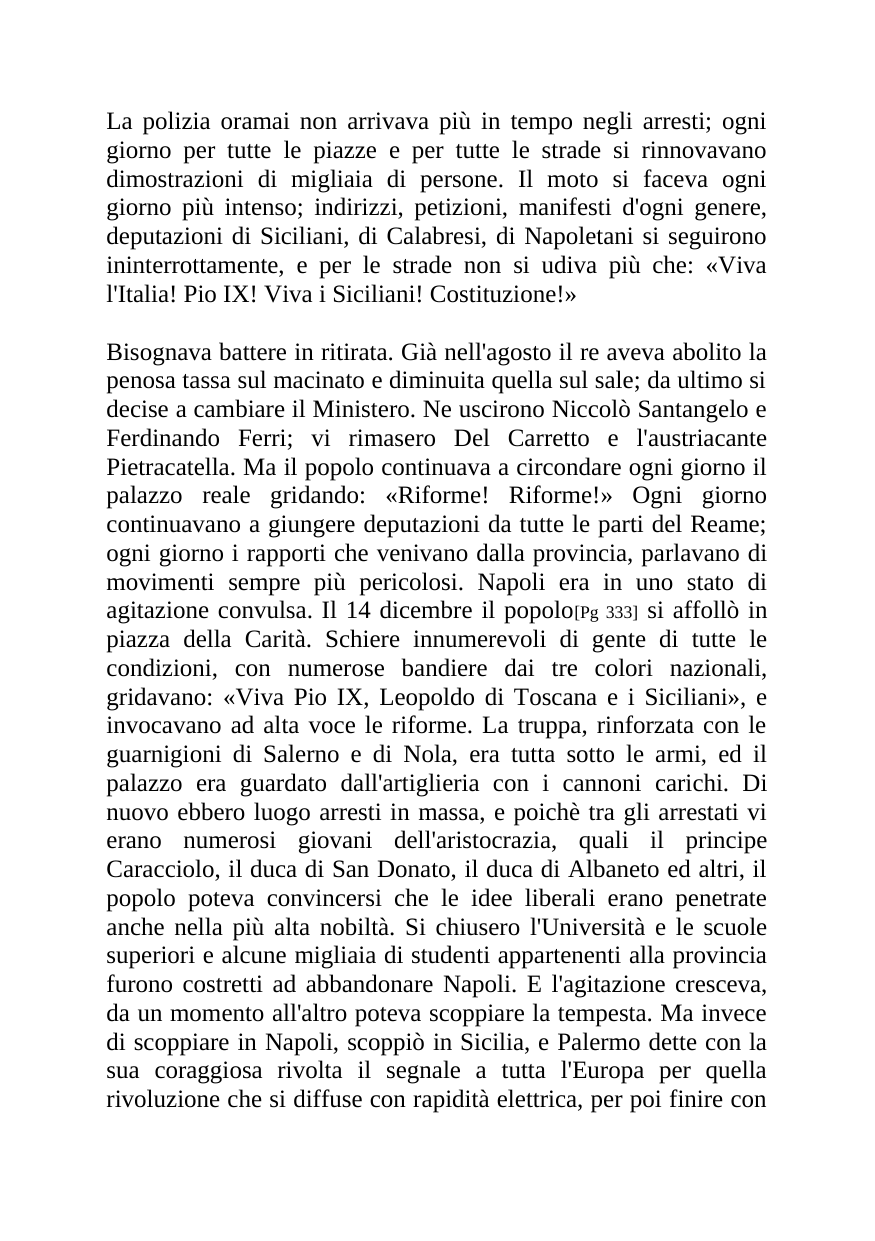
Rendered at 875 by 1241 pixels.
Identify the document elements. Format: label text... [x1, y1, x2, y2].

text Bisognava battere in ritirata. Già nell'agosto il re aveva abolito la penosa tassa sul macinato e diminuita quella sul sale; da ultimo si decise a cambiare il Ministero. Ne uscirono Niccolò Santangelo e Ferdinando Ferri; vi rimasero Del Carretto e l'austriacante Pietracatella. Ma il popolo continuava a circondare ogni giorno il palazzo reale gridando: «Riforme! Riforme!» Ogni giorno continuavano a giungere deputazioni da tutte le parti del Reame; ogni giorno i rapporti che venivano dalla provincia, parlavano di movimenti sempre più pericolosi. Napoli era in uno stato di agitazione convulsa. Il 14 dicembre il popolo[Pg 333] si affollò in piazza della Carità. Schiere innumerevoli di gente di tutte le condizioni, con numerose bandiere dai tre colori nazionali, gridavano: «Viva Pio IX, Leopoldo di Toscana e i Siciliani», e invocavano ad alta voce le riforme. La truppa, rinforzata con le guarnigioni di Salerno e di Nola, era tutta sotto le armi, ed il palazzo era guardato dall'artiglieria con i cannoni carichi. Di nuovo ebbero luogo arresti in massa, e poichè tra gli arrestati vi erano numerosi giovani dell'aristocrazia, quali il principe Caracciolo, il duca di San Donato, il duca di Albaneto ed altri, il popolo poteva convincersi che le idee liberali erano penetrate anche nella più alta nobiltà. Si chiusero l'Università e le scuole superiori e alcune migliaia di studenti appartenenti alla provincia furono costretti ad abbandonare Napoli. E l'agitazione cresceva, da un momento all'altro poteva scoppiare la tempesta. Ma invece di scoppiare in Napoli, scoppiò in Sicilia, e Palermo dette con la sua coraggiosa rivolta il segnale a tutta l'Europa per quella rivoluzione che si diffuse con rapidità elettrica, per poi finire con [106, 337, 768, 1113]
text La polizia oramai non arrivava più in tempo negli arresti; ogni giorno per tutte le piazze e per tutte le strade si rinnovavano dimostrazioni di migliaia di persone. Il moto si faceva ogni giorno più intenso; indirizzi, petizioni, manifesti d'ogni genere, deputazioni di Siciliani, di Calabresi, di Napoletani si seguirono ininterrottamente, e per le strade non si udiva più che: «Viva l'Italia! Pio IX! Viva i Siciliani! Costituzione!» [106, 106, 768, 307]
